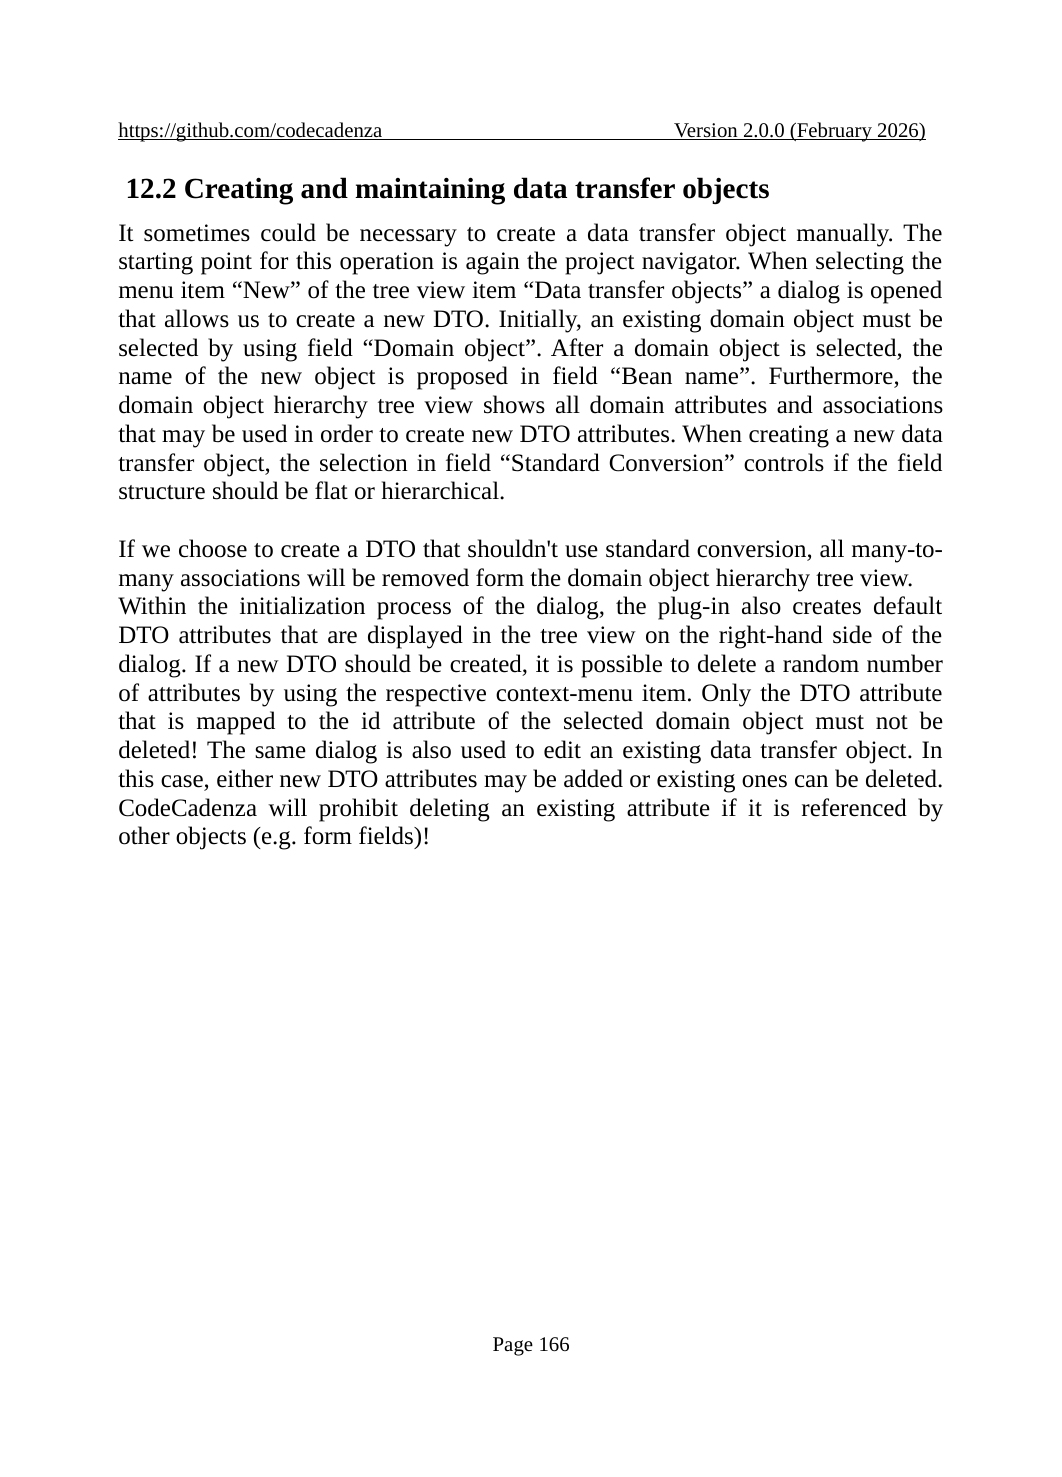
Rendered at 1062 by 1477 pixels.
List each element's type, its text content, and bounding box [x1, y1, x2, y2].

text If we choose to create a DTO that shouldn't use standard conversion, all many-to-many associations will be removed form the domain object hierarchy tree view. [118, 534, 944, 591]
text It sometimes could be necessary to create a data transfer object manually. The starting point for this operation is again the project navigator. When selecting the menu item “New” of the tree view item “Data transfer objects” a dialog is opened that allows us to create a new DTO. Initially, an existing domain object must be selected by using field “Domain object”. After a domain object is selected, the name of the new object is proposed in field “Bean name”. Furthermore, the domain object hierarchy tree view shows all domain attributes and associations that may be used in order to create new DTO attributes. When creating a new data transfer object, the selection in field “Standard Conversion” controls if the field structure should be flat or hierarchical. [118, 218, 944, 505]
text Within the initialization process of the dialog, the plug-in also creates default DTO attributes that are displayed in the tree view on the right-hand side of the dialog. If a new DTO should be created, it is possible to delete a random number of attributes by using the respective context-menu item. Only the DTO attribute that is mapped to the id attribute of the selected domain object must not be deleted! The same dialog is also used to edit an existing data transfer object. In this case, either new DTO attributes may be added or existing ones can be deleted. CodeCadenza will prohibit deleting an existing attribute if it is referenced by other objects (e.g. form fields)! [118, 591, 944, 850]
subtitle Creating and maintaining data transfer objects [118, 172, 944, 205]
